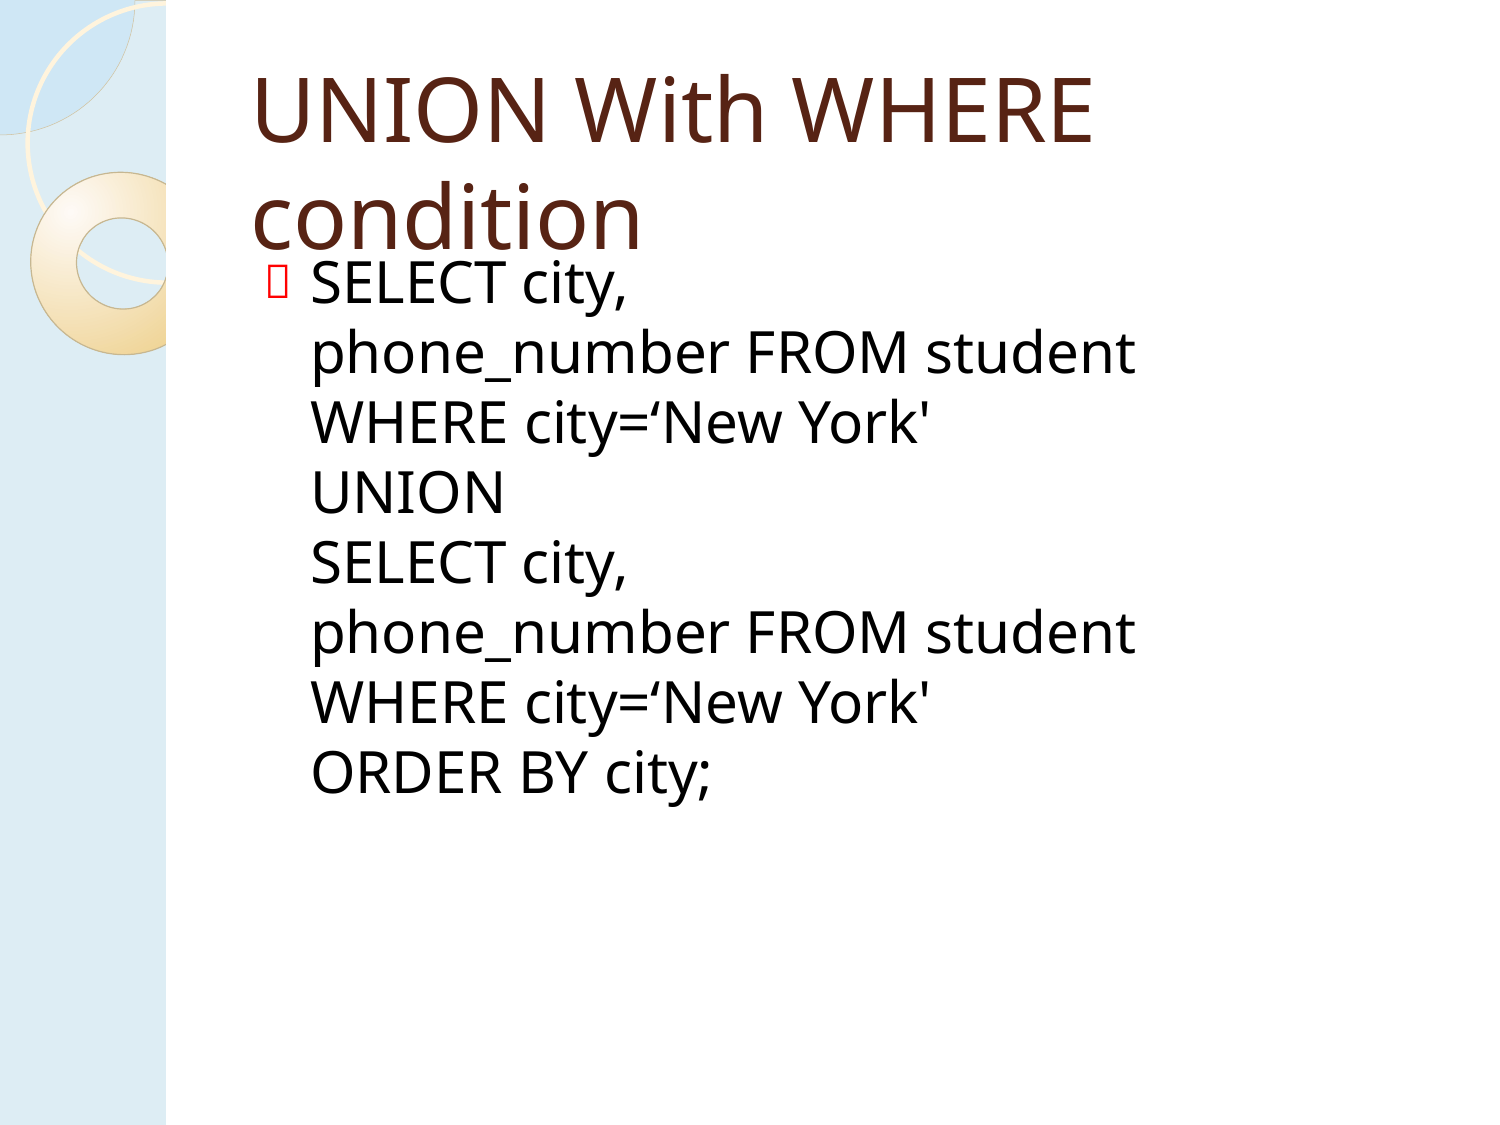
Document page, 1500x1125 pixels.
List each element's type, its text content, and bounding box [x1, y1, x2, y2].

list SELECT city, phone_number FROM student WHERE city=‘New York' UNION SELECT city, phone_number FROM student WHERE city=‘New York' ORDER BY city; [235, 237, 1466, 1025]
title UNION With WHERE condition [235, 45, 1466, 233]
